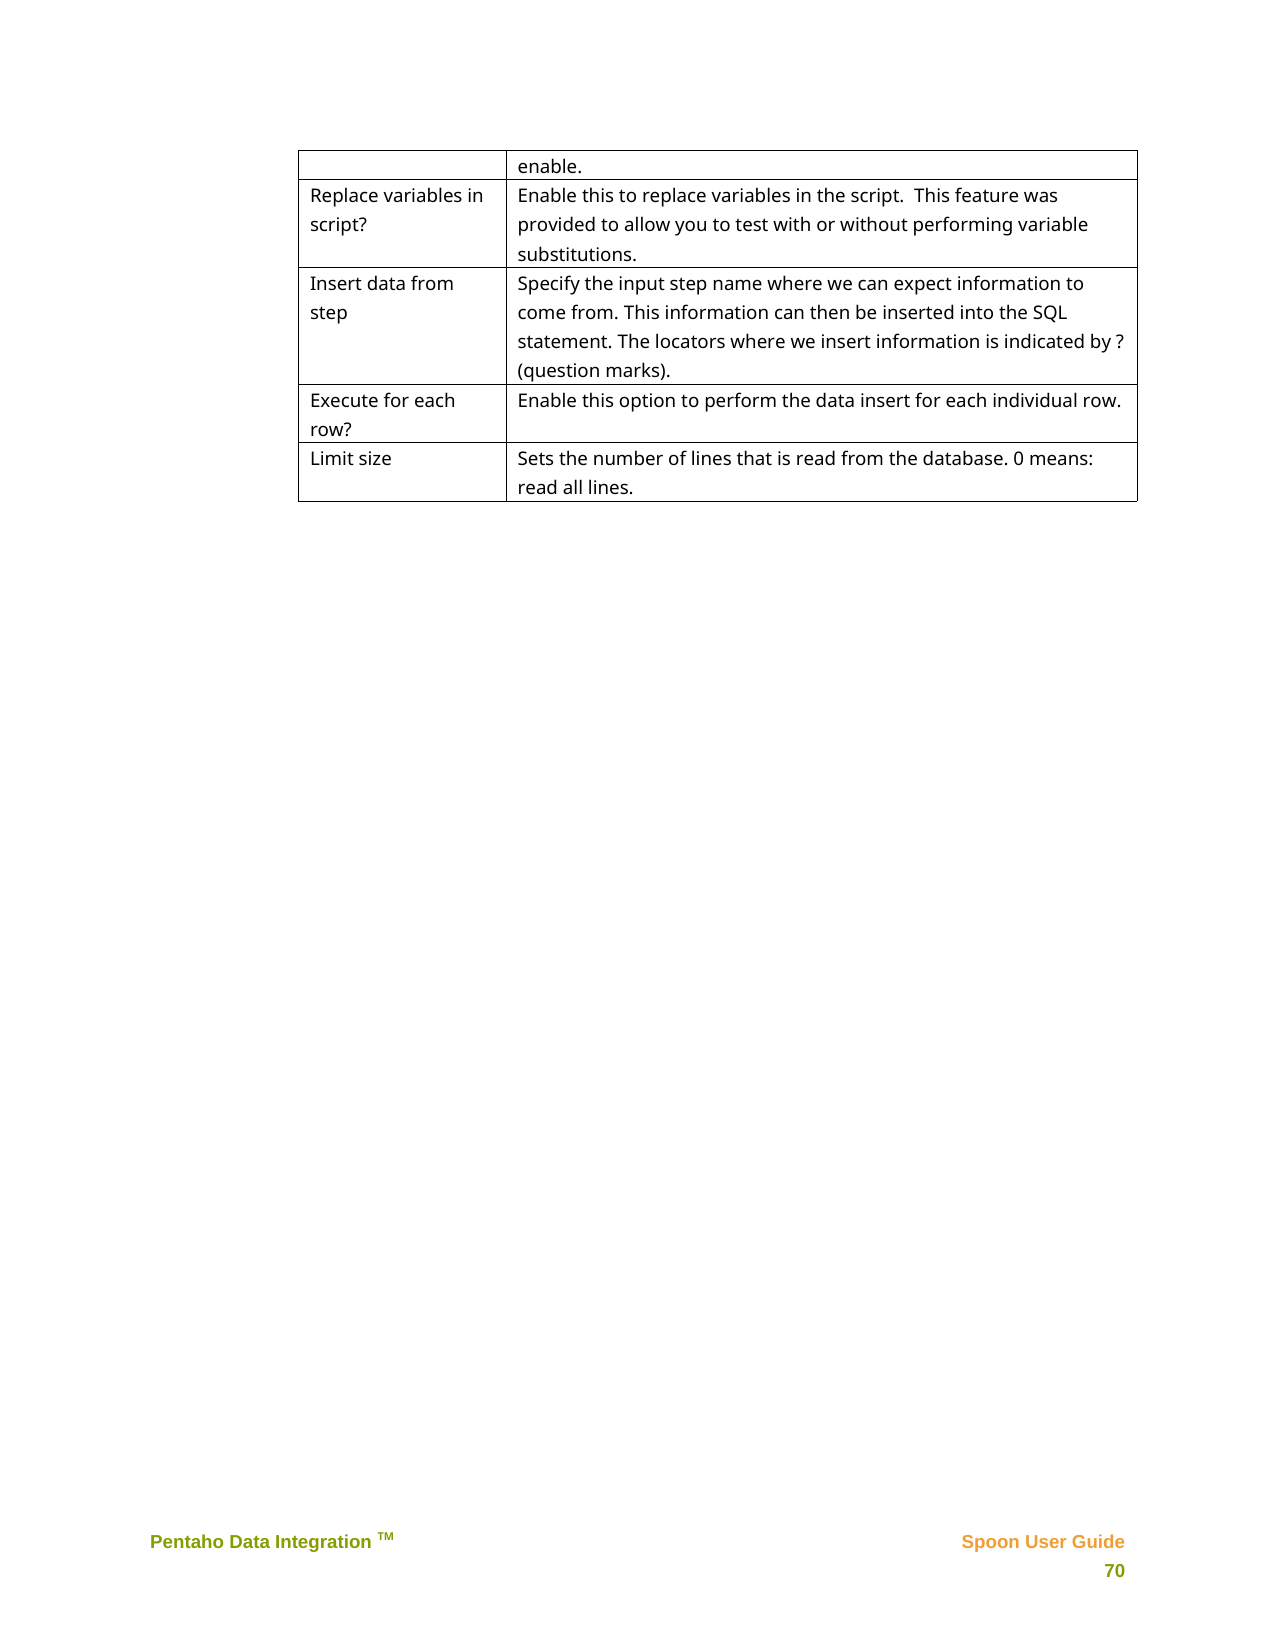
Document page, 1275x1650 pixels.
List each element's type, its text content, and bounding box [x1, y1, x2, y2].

table_cell Specify the input step name where we can expect information to come from. This information can then be inserted into the SQL statement. The locators where we insert information is indicated by ? (question marks). [507, 268, 1137, 384]
table_cell Replace variables in script? [299, 180, 506, 267]
table_cell Enable this option to perform the data insert for each individual row. [507, 385, 1137, 442]
table_cell [299, 151, 506, 179]
table_cell Sets the number of lines that is read from the database. 0 means: read all lines. [507, 443, 1137, 501]
table_cell Enable this to replace variables in the script. This feature was provided to allow you to test with or without performing variable substitutions. [507, 180, 1137, 267]
table_cell enable. [507, 151, 1137, 179]
table_cell Execute for each row? [299, 385, 506, 442]
table_cell Limit size [299, 443, 506, 501]
table_cell Insert data from step [299, 268, 506, 384]
